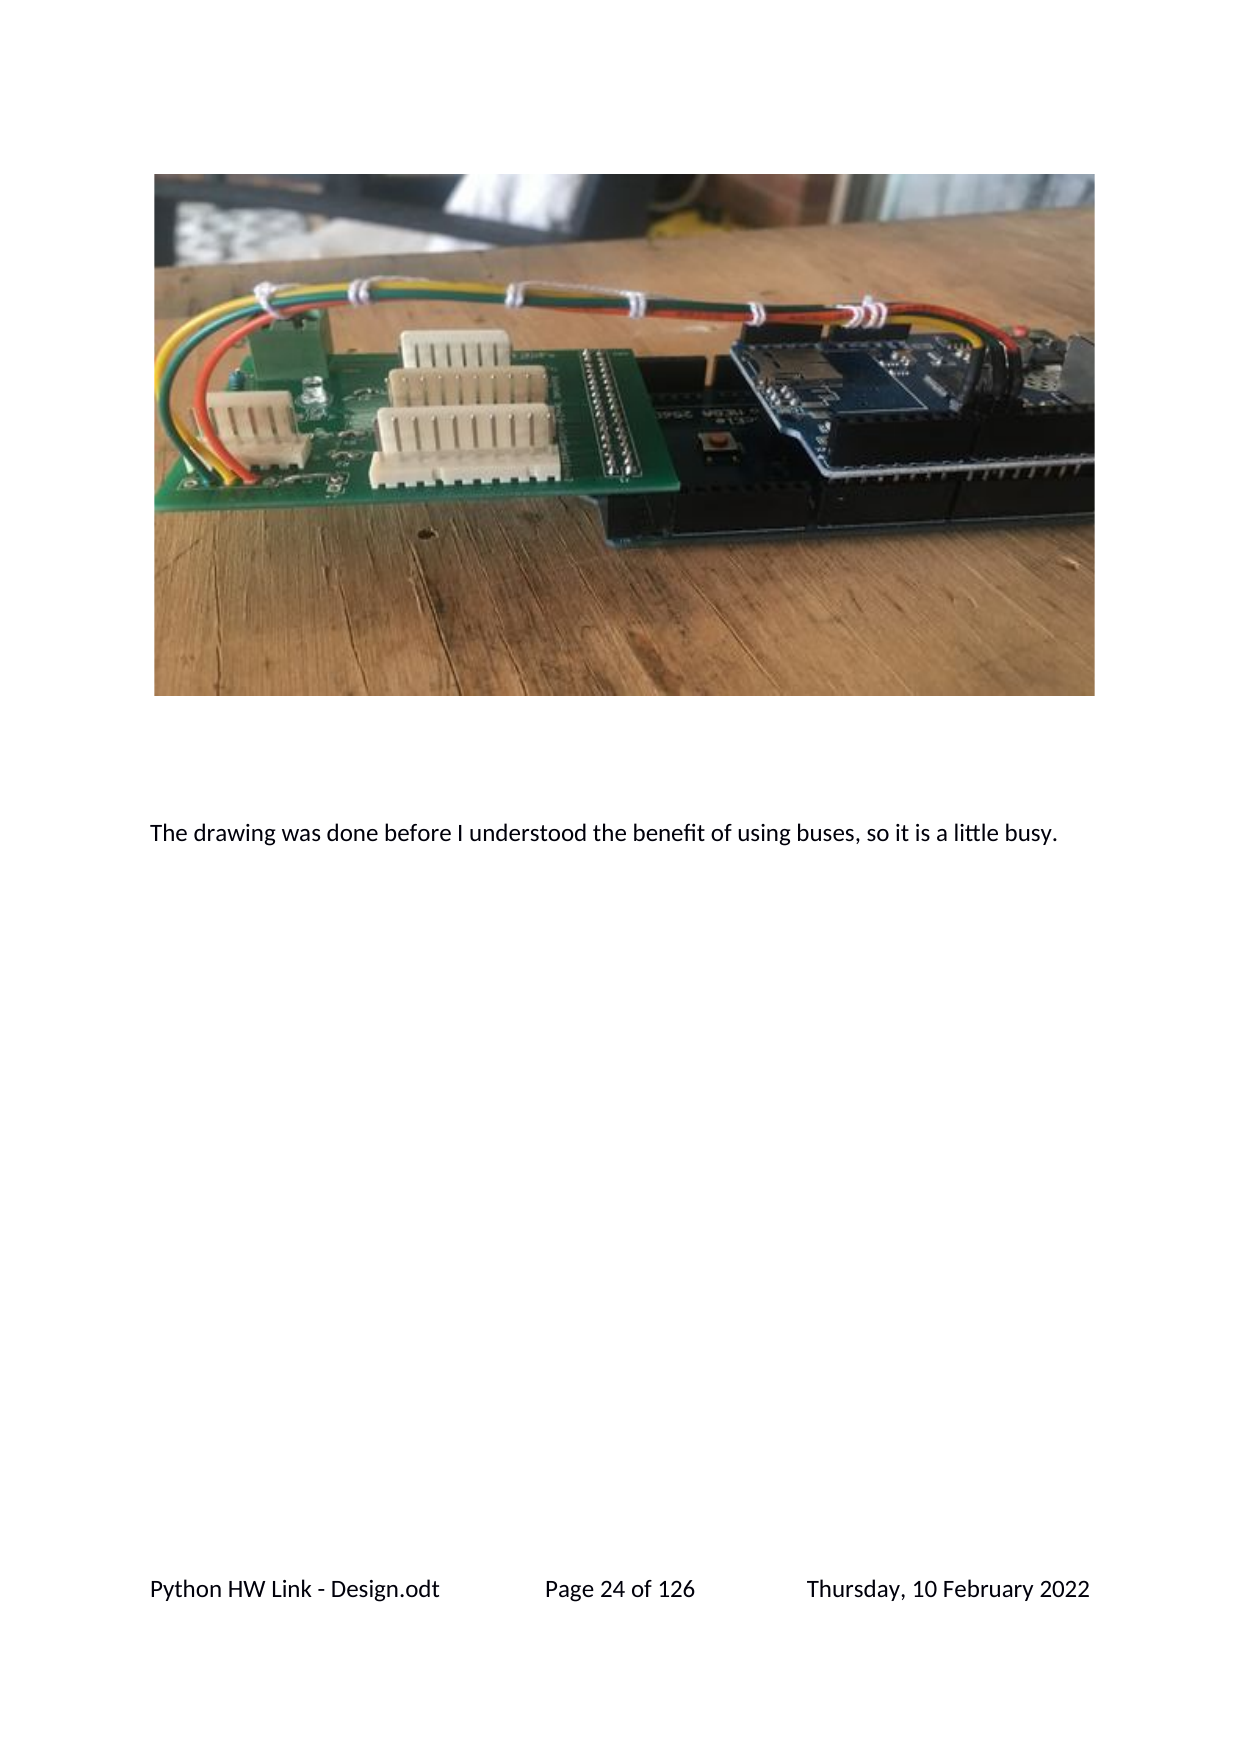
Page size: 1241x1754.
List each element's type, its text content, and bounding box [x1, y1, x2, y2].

picture [154, 174, 1095, 696]
text The drawing was done before I understood the benefit of using buses, so it is a little busy. [150, 817, 1090, 848]
